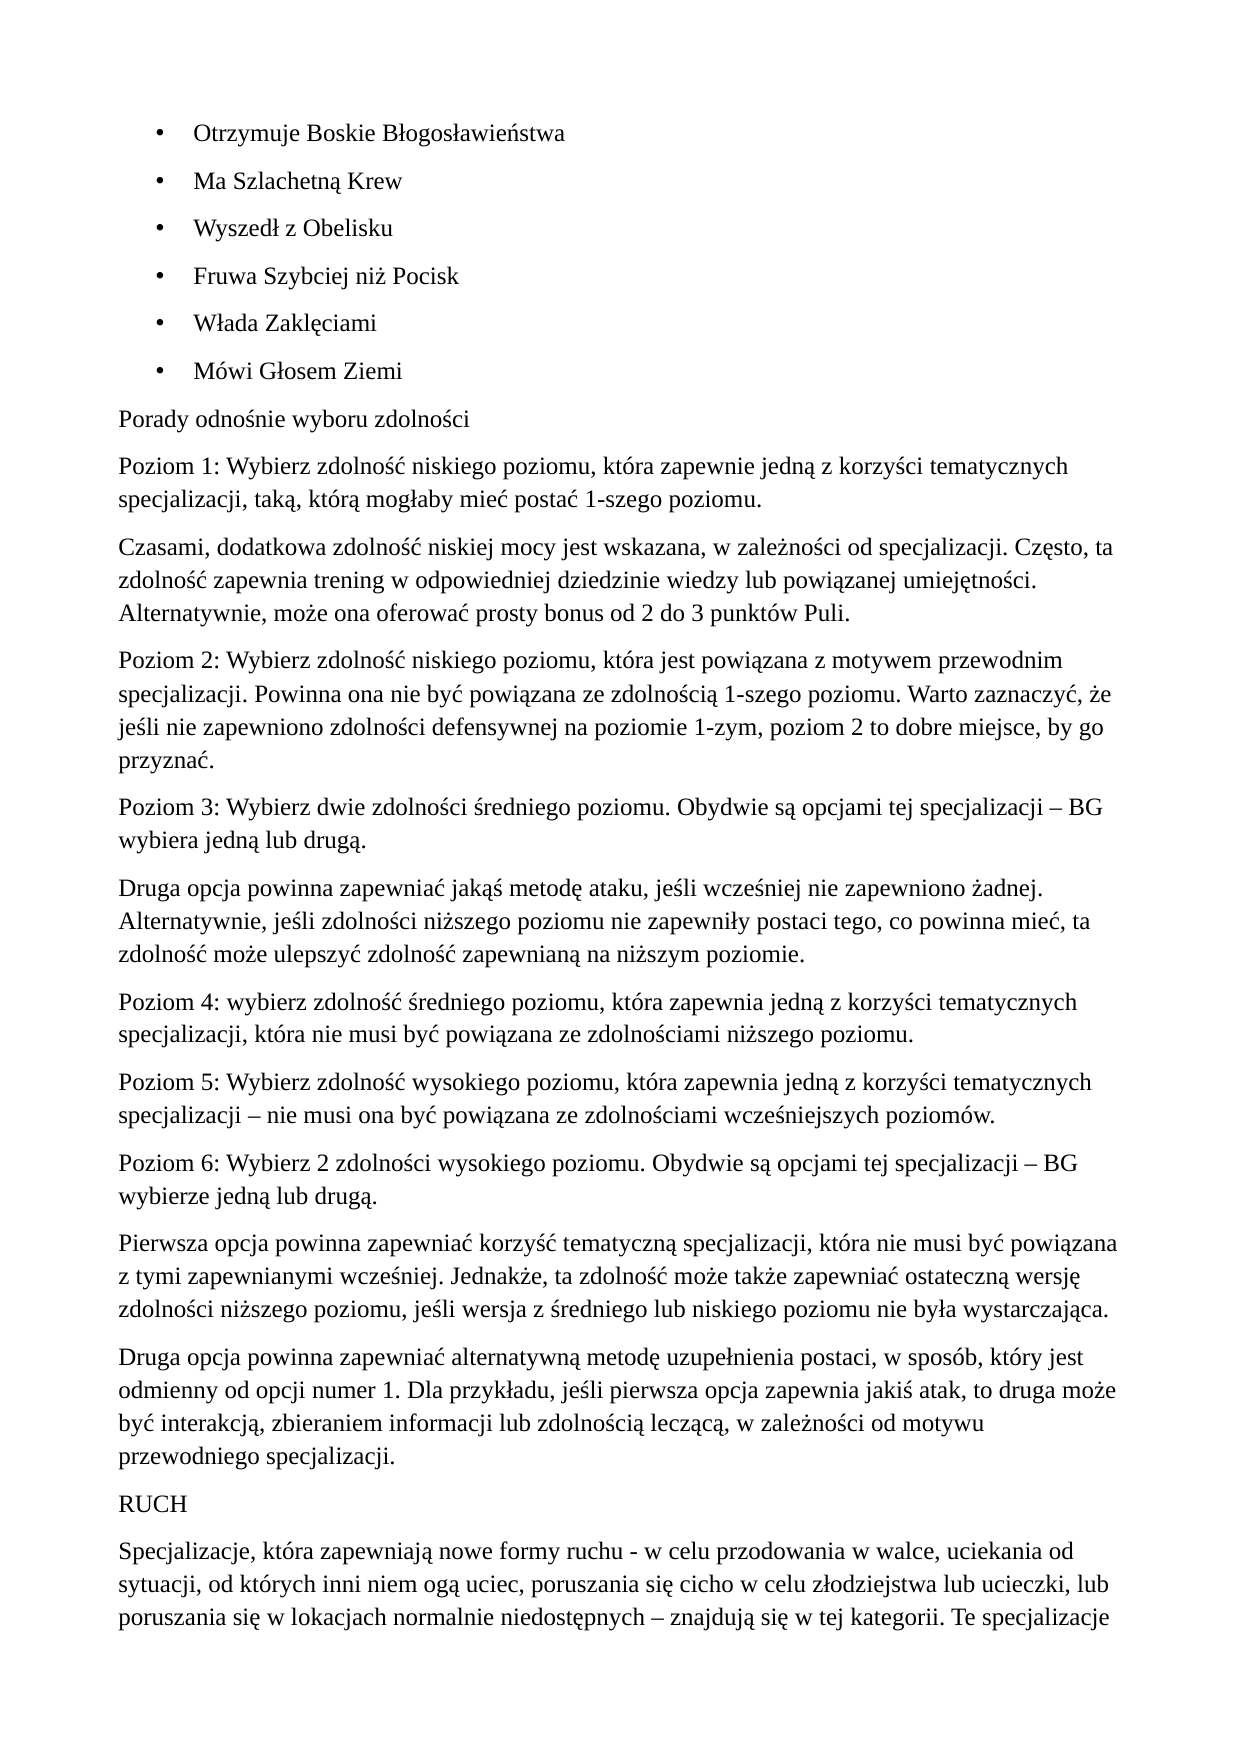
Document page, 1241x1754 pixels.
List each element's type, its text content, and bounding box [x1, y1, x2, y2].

text Poziom 6: Wybierz 2 zdolności wysokiego poziomu. Obydwie są opcjami tej specjalizacji – BG wybierze jedną lub drugą. [118, 1148, 1122, 1209]
list Otrzymuje Boskie Błogosławieństwa [156, 118, 1122, 147]
text Poziom 2: Wybierz zdolność niskiego poziomu, która jest powiązana z motywem przewodnim specjalizacji. Powinna ona nie być powiązana ze zdolnością 1-szego poziomu. Warto zaznaczyć, że jeśli nie zapewniono zdolności defensywnej na poziomie 1-zym, poziom 2 to dobre miejsce, by go przyznać. [118, 646, 1122, 773]
list Ma Szlachetną Krew [156, 166, 1122, 194]
list Włada Zaklęciami [156, 308, 1122, 337]
text Specjalizacje, która zapewniają nowe formy ruchu - w celu przodowania w walce, uciekania od sytuacji, od których inni niem ogą uciec, poruszania się cicho w celu złodziejstwa lub ucieczki, lub poruszania się w lokacjach normalnie niedostępnych – znajdują się w tej kategorii. Te specjalizacje [118, 1536, 1122, 1631]
text Poziom 1: Wybierz zdolność niskiego poziomu, która zapewnie jedną z korzyści tematycznych specjalizacji, taką, którą mogłaby mieć postać 1-szego poziomu. [118, 451, 1122, 513]
text Poziom 5: Wybierz zdolność wysokiego poziomu, która zapewnia jedną z korzyści tematycznych specjalizacji – nie musi ona być powiązana ze zdolnościami wcześniejszych poziomów. [118, 1067, 1122, 1129]
list Fruwa Szybciej niż Pocisk [156, 261, 1122, 290]
text Poziom 4: wybierz zdolność średniego poziomu, która zapewnia jedną z korzyści tematycznych specjalizacji, która nie musi być powiązana ze zdolnościami niższego poziomu. [118, 987, 1122, 1048]
text Poziom 3: Wybierz dwie zdolności średniego poziomu. Obydwie są opcjami tej specjalizacji – BG wybiera jedną lub drugą. [118, 792, 1122, 854]
list Mówi Głosem Ziemi [156, 356, 1122, 385]
text Pierwsza opcja powinna zapewniać korzyść tematyczną specjalizacji, która nie musi być powiązana z tymi zapewnianymi wcześniej. Jednakże, ta zdolność może także zapewniać ostateczną wersję zdolności niższego poziomu, jeśli wersja z średniego lub niskiego poziomu nie była wystarczająca. [118, 1228, 1122, 1323]
list Wyszedł z Obelisku [156, 213, 1122, 242]
text Druga opcja powinna zapewniać jakąś metodę ataku, jeśli wcześniej nie zapewniono żadnej. Alternatywnie, jeśli zdolności niższego poziomu nie zapewniły postaci tego, co powinna mieć, ta zdolność może ulepszyć zdolność zapewnianą na niższym poziomie. [118, 873, 1122, 968]
text Porady odnośnie wyboru zdolności [118, 404, 1122, 432]
text Czasami, dodatkowa zdolność niskiej mocy jest wskazana, w zależności od specjalizacji. Często, ta zdolność zapewnia trening w odpowiedniej dziedzinie wiedzy lub powiązanej umiejętności. Alternatywnie, może ona oferować prosty bonus od 2 do 3 punktów Puli. [118, 532, 1122, 627]
text RUCH [118, 1489, 1122, 1517]
text Druga opcja powinna zapewniać alternatywną metodę uzupełnienia postaci, w sposób, który jest odmienny od opcji numer 1. Dla przykładu, jeśli pierwsza opcja zapewnia jakiś atak, to druga może być interakcją, zbieraniem informacji lub zdolnością leczącą, w zależności od motywu przewodniego specjalizacji. [118, 1342, 1122, 1470]
